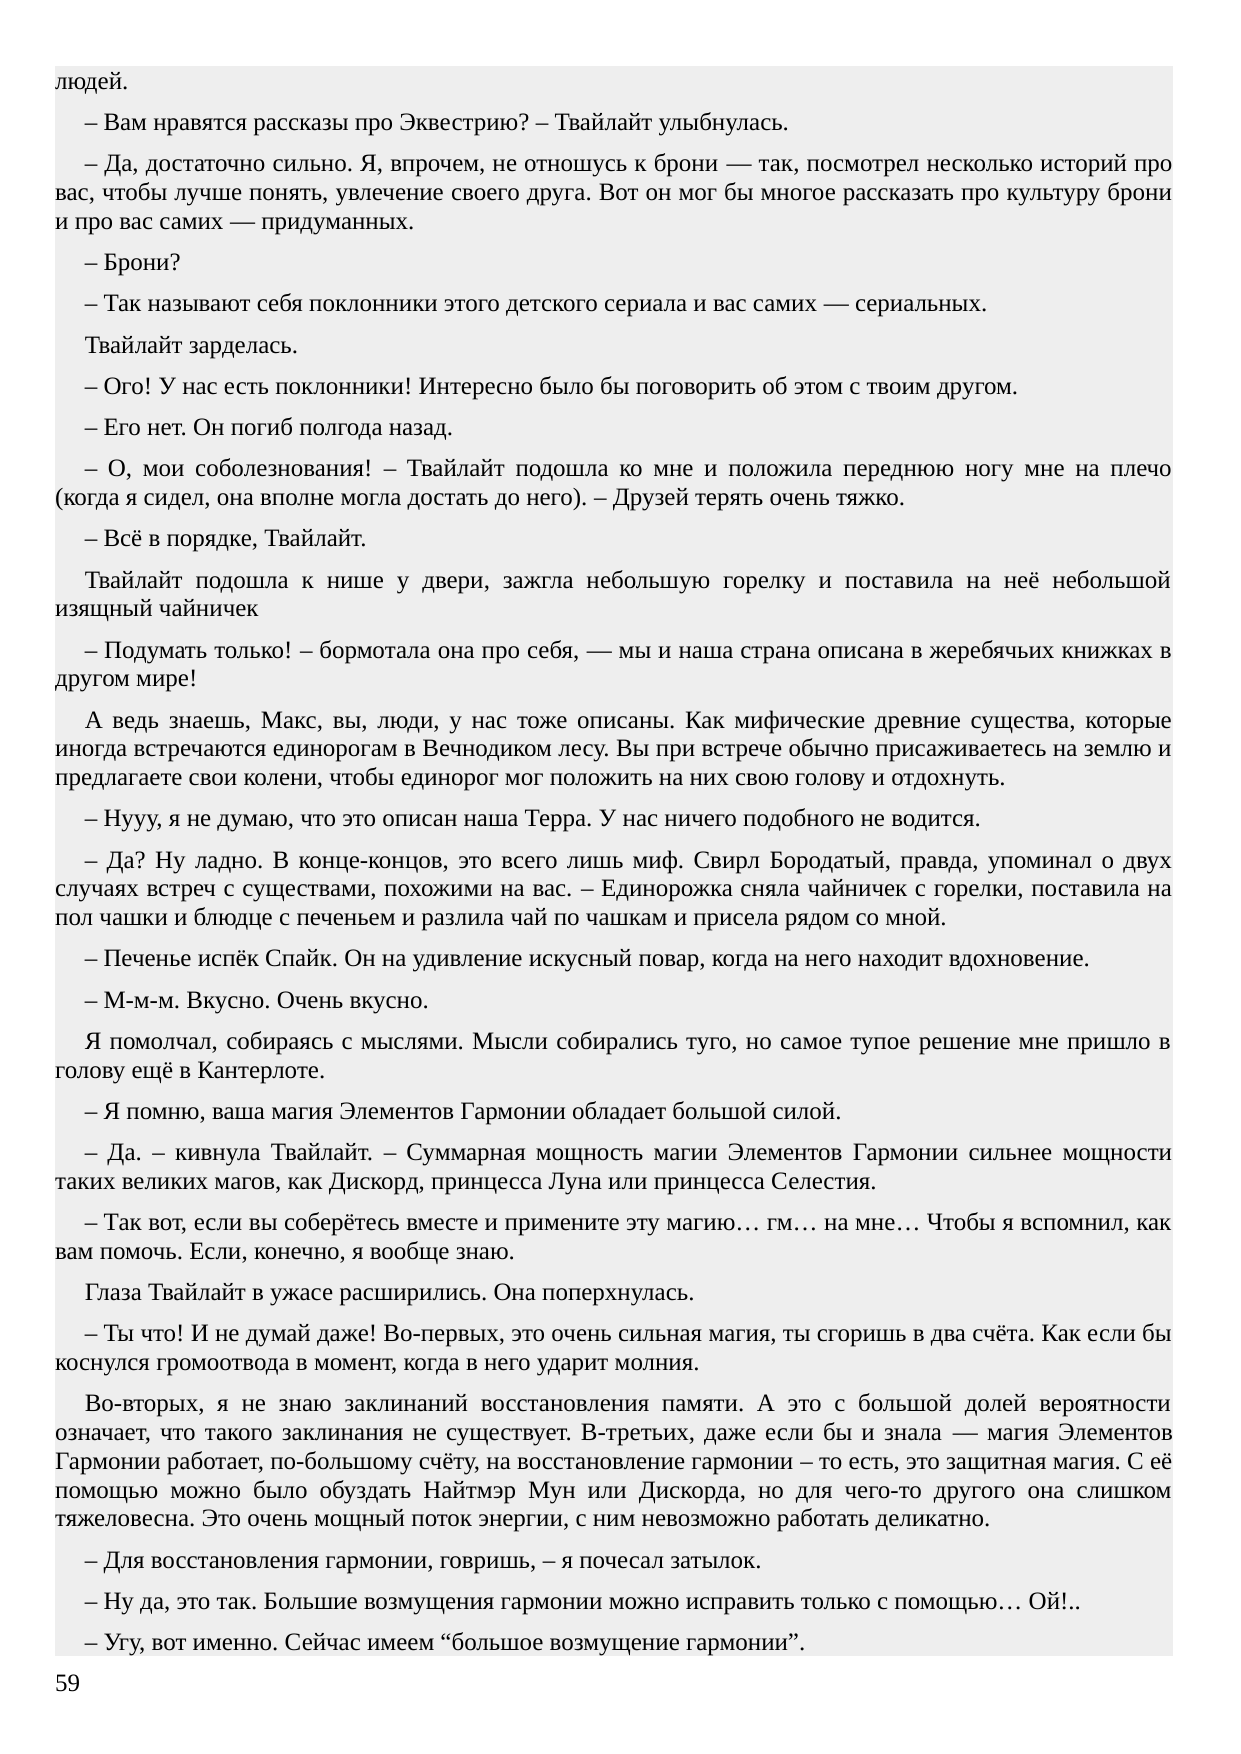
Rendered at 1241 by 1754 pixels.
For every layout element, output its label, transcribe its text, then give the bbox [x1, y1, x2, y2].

text Твайлайт зарделась. [55, 330, 1173, 358]
text – Да? Ну ладно. В конце-концов, это всего лишь миф. Свирл Бородатый, правда, упоминал о двух случаях встреч с существами, похожими на вас. – Единорожка сняла чайничек с горелки, поставила на пол чашки и блюдце с печеньем и разлила чай по чашкам и присела рядом со мной. [55, 845, 1173, 931]
text – Ого! У нас есть поклонники! Интересно было бы поговорить об этом с твоим другом. [55, 371, 1173, 400]
text Во-вторых, я не знаю заклинаний восстановления памяти. А это с большой долей вероятности означает, что такого заклинания не существует. В-третьих, даже если бы и знала — магия Элементов Гармонии работает, по-большому счёту, на восстановление гармонии – то есть, это защитная магия. С её помощью можно было обуздать Найтмэр Мун или Дискорда, но для чего-то другого она слишком тяжеловесна. Это очень мощный поток энергии, с ним невозможно работать деликатно. [55, 1388, 1173, 1532]
text – Так вот, если вы соберётесь вместе и примените эту магию… гм… на мне… Чтобы я вспомнил, как вам помочь. Если, конечно, я вообще знаю. [55, 1207, 1173, 1265]
text – Печенье испёк Спайк. Он на удивление искусный повар, когда на него находит вдохновение. [55, 943, 1173, 972]
text Я помолчал, собираясь с мыслями. Мысли собирались туго, но самое тупое решение мне пришло в голову ещё в Кантерлоте. [55, 1026, 1173, 1083]
text – Брони? [55, 247, 1173, 276]
text – Всё в порядке, Твайлайт. [55, 523, 1173, 552]
text людей. [55, 66, 1173, 95]
text – Вам нравятся рассказы про Эквестрию? – Твайлайт улыбнулась. [55, 107, 1173, 136]
text – Да, достаточно сильно. Я, впрочем, не отношусь к брони — так, посмотрел несколько историй про вас, чтобы лучше понять, увлечение своего друга. Вот он мог бы многое рассказать про культуру брони и про вас самих — придуманных. [55, 148, 1173, 235]
text – Ты что! И не думай даже! Во-первых, это очень сильная магия, ты сгоришь в два счёта. Как если бы коснулся громоотвода в момент, когда в него ударит молния. [55, 1318, 1173, 1376]
text – М-м-м. Вкусно. Очень вкусно. [55, 985, 1173, 1013]
text – Я помню, ваша магия Элементов Гармонии обладает большой силой. [55, 1096, 1173, 1125]
text – Ну да, это так. Большие возмущения гармонии можно исправить только с помощью… Ой!.. [55, 1586, 1173, 1615]
text – Нууу, я не думаю, что это описан наша Терра. У нас ничего подобного не водится. [55, 803, 1173, 832]
text – Для восстановления гармонии, говришь, – я почесал затылок. [55, 1545, 1173, 1573]
text – Подумать только! – бормотала она про себя, — мы и наша страна описана в жеребячьих книжках в другом мире! [55, 635, 1173, 692]
text – Его нет. Он погиб полгода назад. [55, 412, 1173, 441]
text Глаза Твайлайт в ужасе расширились. Она поперхнулась. [55, 1277, 1173, 1306]
text А ведь знаешь, Макс, вы, люди, у нас тоже описаны. Как мифические древние существа, которые иногда встречаются единорогам в Вечнодиком лесу. Вы при встрече обычно присаживаетесь на землю и предлагаете свои колени, чтобы единорог мог положить на них свою голову и отдохнуть. [55, 705, 1173, 791]
text – Угу, вот именно. Сейчас имеем “большое возмущение гармонии”. [55, 1627, 1173, 1656]
text – Да. – кивнула Твайлайт. – Суммарная мощность магии Элементов Гармонии сильнее мощности таких великих магов, как Дискорд, принцесса Луна или принцесса Селестия. [55, 1137, 1173, 1195]
text Твайлайт подошла к нише у двери, зажгла небольшую горелку и поставила на неё небольшой изящный чайничек [55, 565, 1173, 622]
text – О, мои соболезнования! – Твайлайт подошла ко мне и положила переднюю ногу мне на плечо (когда я сидел, она вполне могла достать до него). – Друзей терять очень тяжко. [55, 453, 1173, 511]
text – Так называют себя поклонники этого детского сериала и вас самих — сериальных. [55, 288, 1173, 317]
